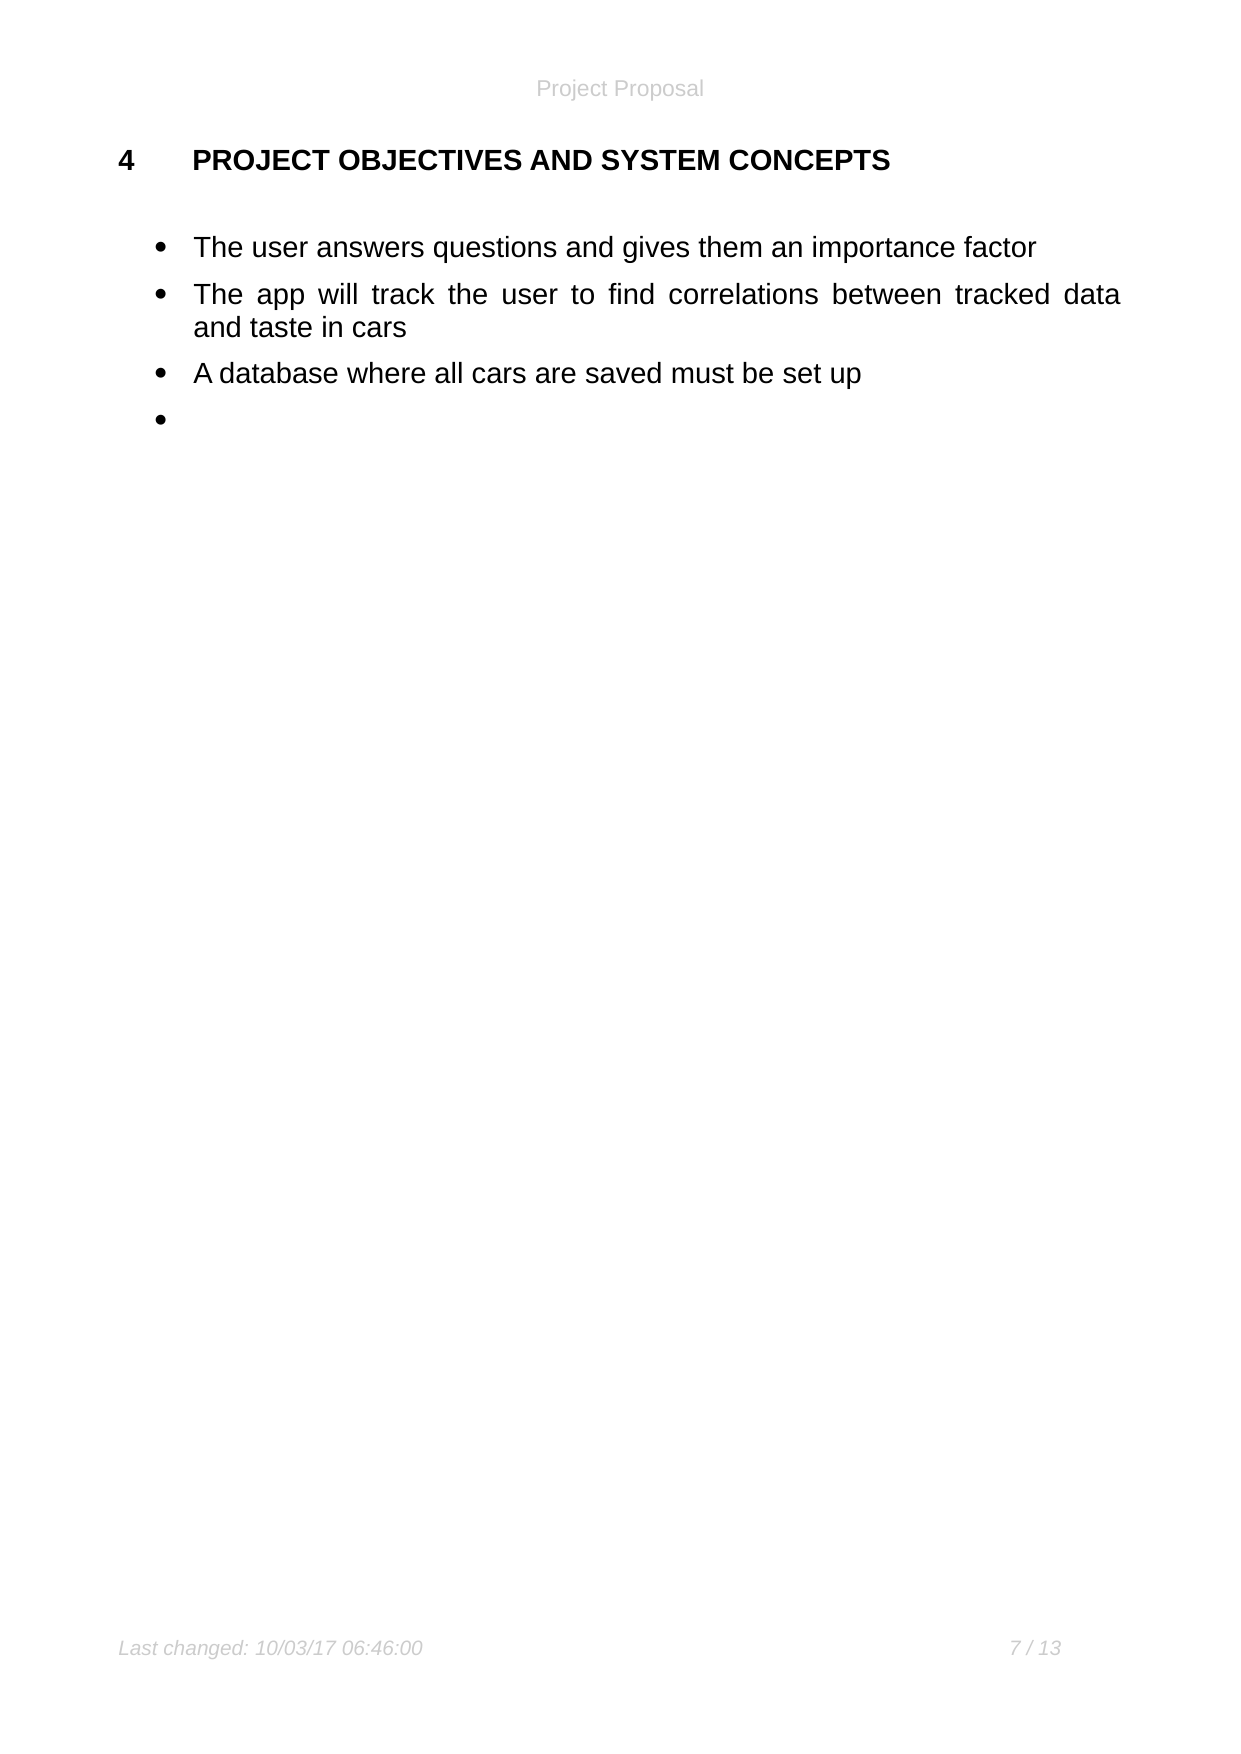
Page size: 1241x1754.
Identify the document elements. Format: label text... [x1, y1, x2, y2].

list The app will track the user to find correlations between tracked data and taste in cars [156, 277, 1122, 344]
list The user answers questions and gives them an importance factor [156, 230, 1122, 264]
list A database where all cars are saved must be set up [156, 356, 1122, 390]
subtitle Project Objectives and System Concepts [118, 143, 1122, 177]
